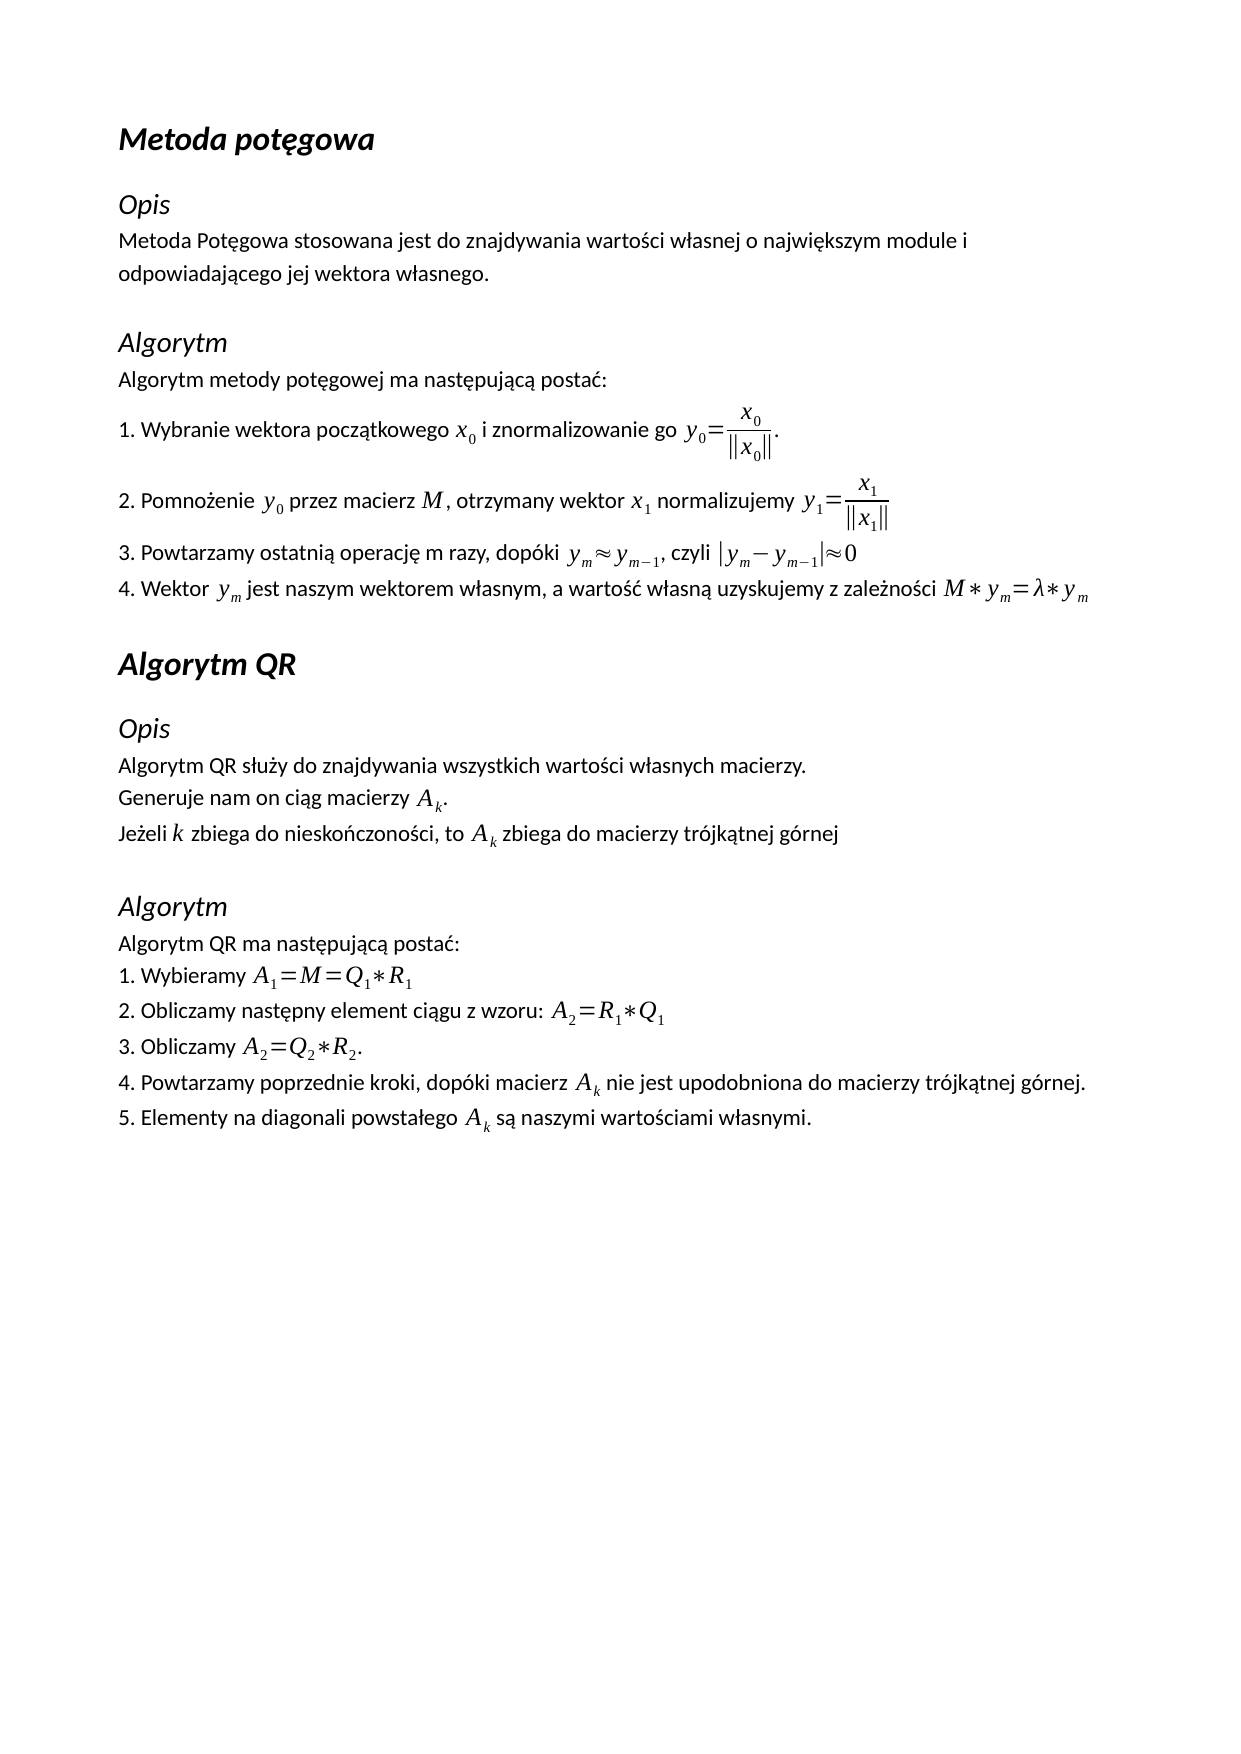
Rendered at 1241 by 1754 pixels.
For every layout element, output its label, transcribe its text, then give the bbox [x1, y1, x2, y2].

text 3. Obliczamy . [118, 1032, 1122, 1063]
text Algorytm [118, 888, 1122, 923]
text Algorytm QR ma następującą postać: [118, 929, 1122, 957]
text 1. Wybranie wektora początkowego i znormalizowanie go . [118, 397, 1122, 464]
text 5. Elementy na diagonali powstałego są naszymi wartościami własnymi. [118, 1103, 1122, 1135]
text 1. Wybieramy [118, 961, 1122, 992]
text 4. Powtarzamy poprzednie kroki, dopóki macierz nie jest upodobniona do macierzy trójkątnej górnej. [118, 1068, 1122, 1099]
text 3. Powtarzamy ostatnią operację m razy, dopóki , czyli [118, 538, 1122, 570]
text Algorytm [118, 324, 1122, 360]
text Opis [118, 186, 1122, 221]
text 2. Pomnożenie przez macierz , otrzymany wektor normalizujemy [118, 468, 1122, 534]
text Algorytm metody potęgowej ma następującą postać: [118, 365, 1122, 393]
text Algorytm QR [118, 643, 1122, 683]
text Opis [118, 710, 1122, 746]
text Metoda potęgowa [118, 118, 1122, 159]
text Jeżeli zbiega do nieskończoności, to zbiega do macierzy trójkątnej górnej [118, 819, 1122, 851]
text 4. Wektor jest naszym wektorem własnym, a wartość własną uzyskujemy z zależności [118, 574, 1122, 606]
text Metoda Potęgowa stosowana jest do znajdywania wartości własnej o największym module i odpowiadającego jej wektora własnego. [118, 227, 1122, 287]
text Algorytm QR służy do znajdywania wszystkich wartości własnych macierzy. [118, 751, 1122, 779]
text Generuje nam on ciąg macierzy . [118, 783, 1122, 815]
text 2. Obliczamy następny element ciągu z wzoru: [118, 996, 1122, 1028]
